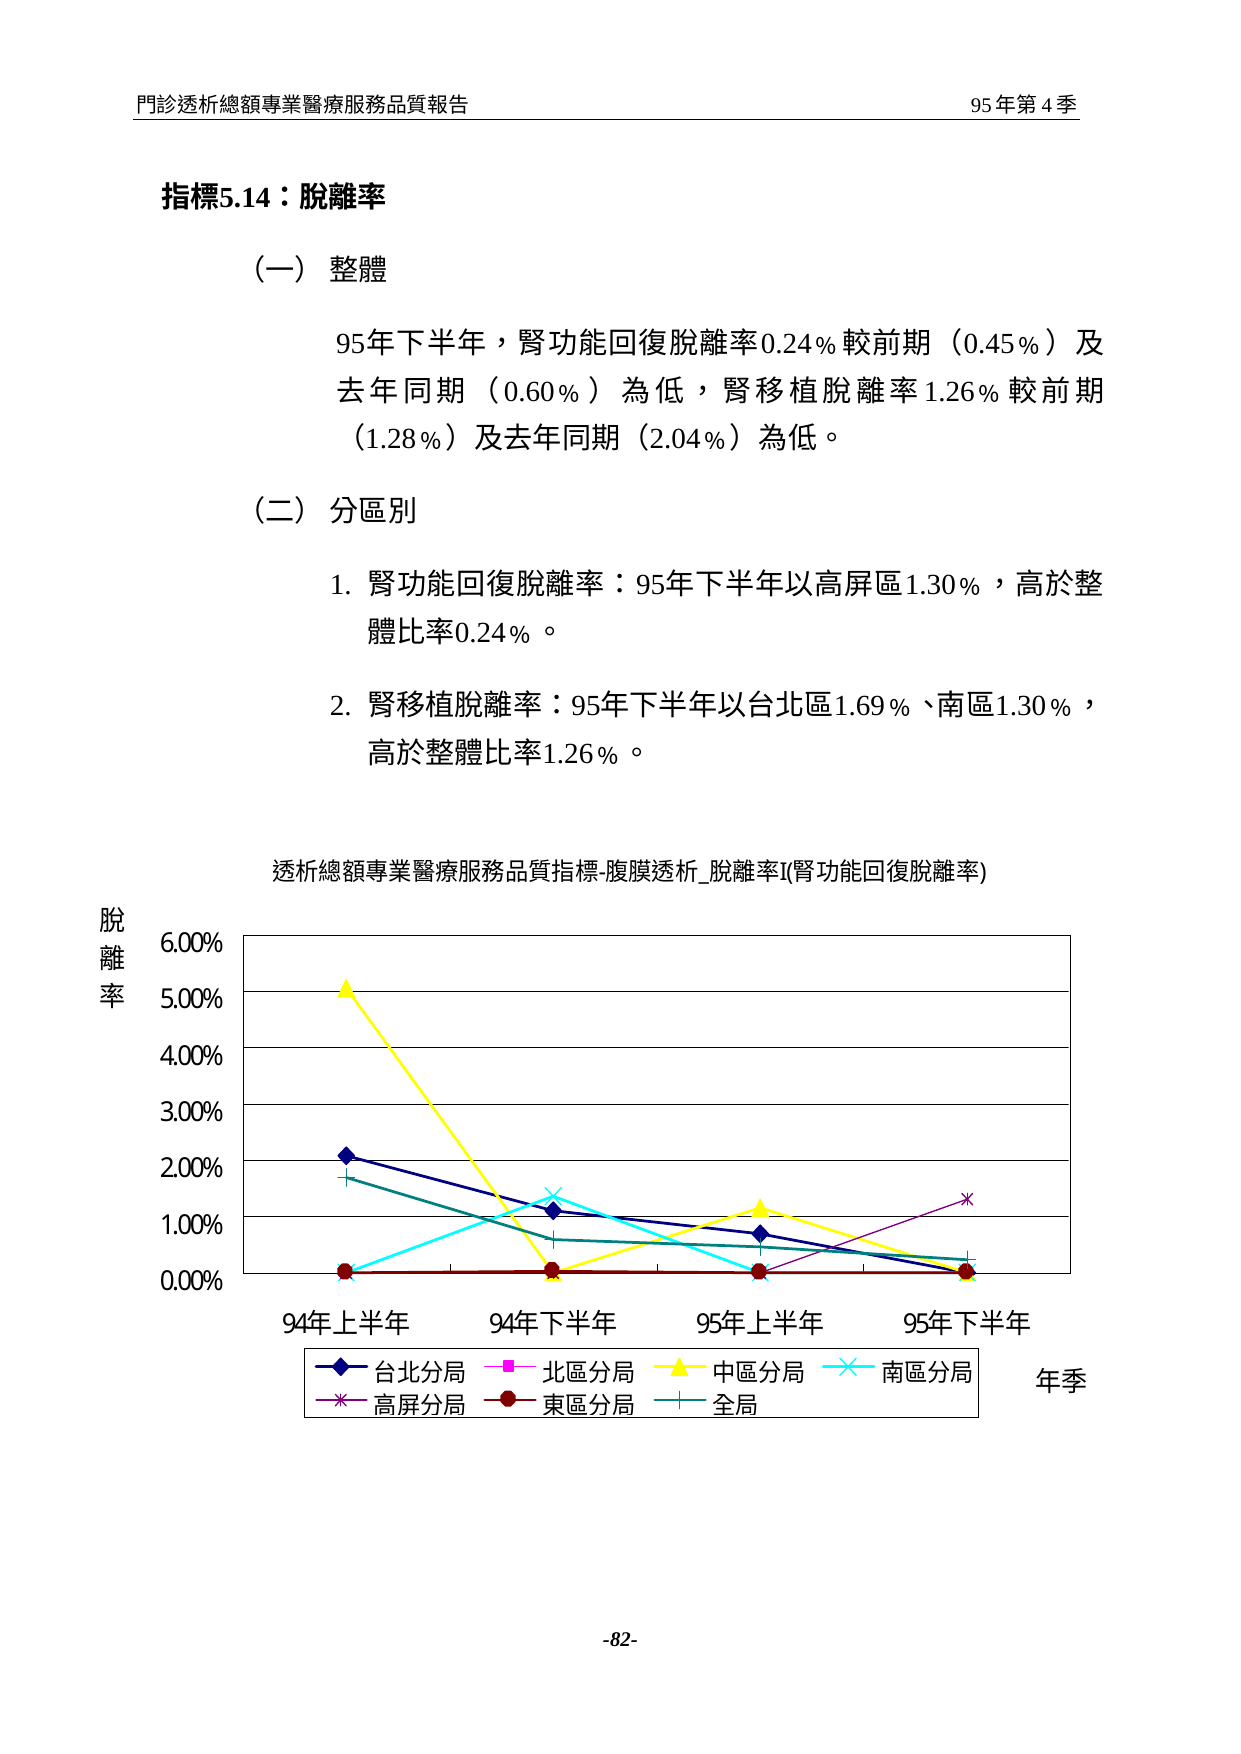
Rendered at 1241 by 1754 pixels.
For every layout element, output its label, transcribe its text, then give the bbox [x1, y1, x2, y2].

text 95年下半年，腎功能回復脫離率0.24﹪較前期（0.45﹪）及去年同期（0.60﹪）為低，腎移植脫離率1.26﹪較前期（1.28﹪）及去年同期（2.04﹪）為低。 [336, 315, 1104, 458]
text 指標5.14：脫離率 [161, 169, 1104, 217]
list 腎功能回復脫離率：95年下半年以高屏區1.30﹪，高於整體比率0.24﹪。 [329, 556, 1104, 652]
list 分區別 [236, 483, 1104, 531]
list 腎移植脫離率：95年下半年以台北區1.69﹪、南區1.30﹪，高於整體比率1.26﹪。 [329, 677, 1104, 773]
list 整體 [236, 242, 1104, 290]
